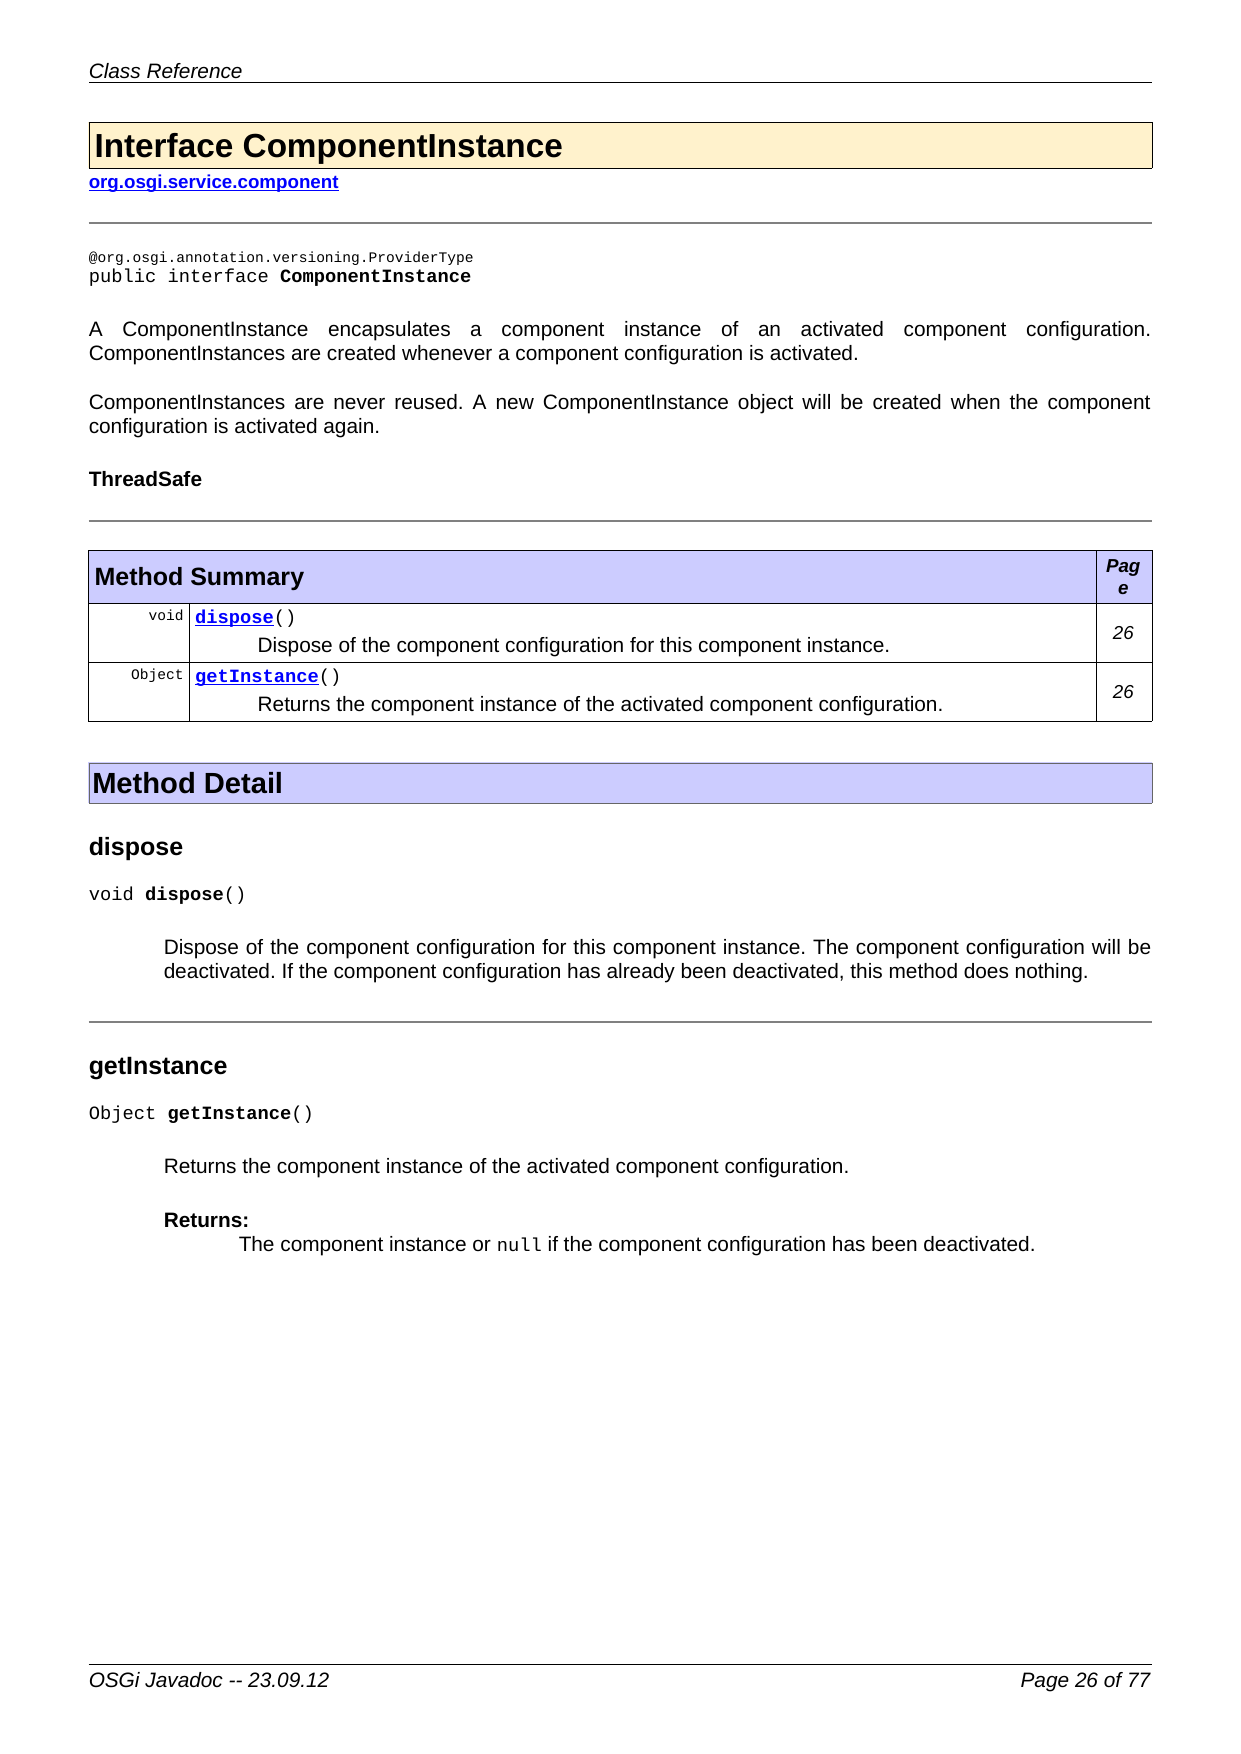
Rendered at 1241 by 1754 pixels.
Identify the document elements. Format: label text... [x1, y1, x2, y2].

text org.osgi.service.component [88, 171, 1152, 193]
table_header Method Summary [89, 551, 1096, 603]
text A ComponentInstance encapsulates a component instance of an activated component configuration. ComponentInstances are created whenever a component configuration is activated. [88, 317, 1152, 365]
table_cell void [89, 604, 189, 662]
subtitle dispose [88, 832, 1152, 860]
table_cell dispose() Dispose of the component configuration for this component instance. [190, 604, 1096, 662]
text void dispose() [88, 884, 1152, 906]
table_cell getInstance() Returns the component instance of the activated component configuration. [190, 663, 1096, 721]
text The component instance or null if the component configuration has been deactivated. [238, 1231, 1152, 1257]
text ThreadSafe [88, 467, 1152, 491]
text Returns the component instance of the activated component configuration. [163, 1154, 1152, 1178]
text Dispose of the component configuration for this component instance. The component configuration will be deactivated. If the component configuration has already been deactivated, this method does nothing. [163, 935, 1152, 983]
table_header Page [1097, 551, 1152, 603]
subtitle Interface ComponentInstance [90, 123, 1152, 168]
text @org.osgi.annotation.versioning.ProviderType public interface ComponentInstance [88, 250, 1152, 288]
table_cell [1097, 604, 1152, 662]
subtitle Method Detail [90, 764, 1152, 803]
table_cell [1097, 663, 1152, 721]
subtitle getInstance [88, 1051, 1152, 1080]
text ComponentInstances are never reused. A new ComponentInstance object will be created when the component configuration is activated again. [88, 390, 1152, 438]
table_cell Object [89, 663, 189, 721]
text Object getInstance() [88, 1104, 1152, 1125]
text Returns: [163, 1207, 1152, 1231]
